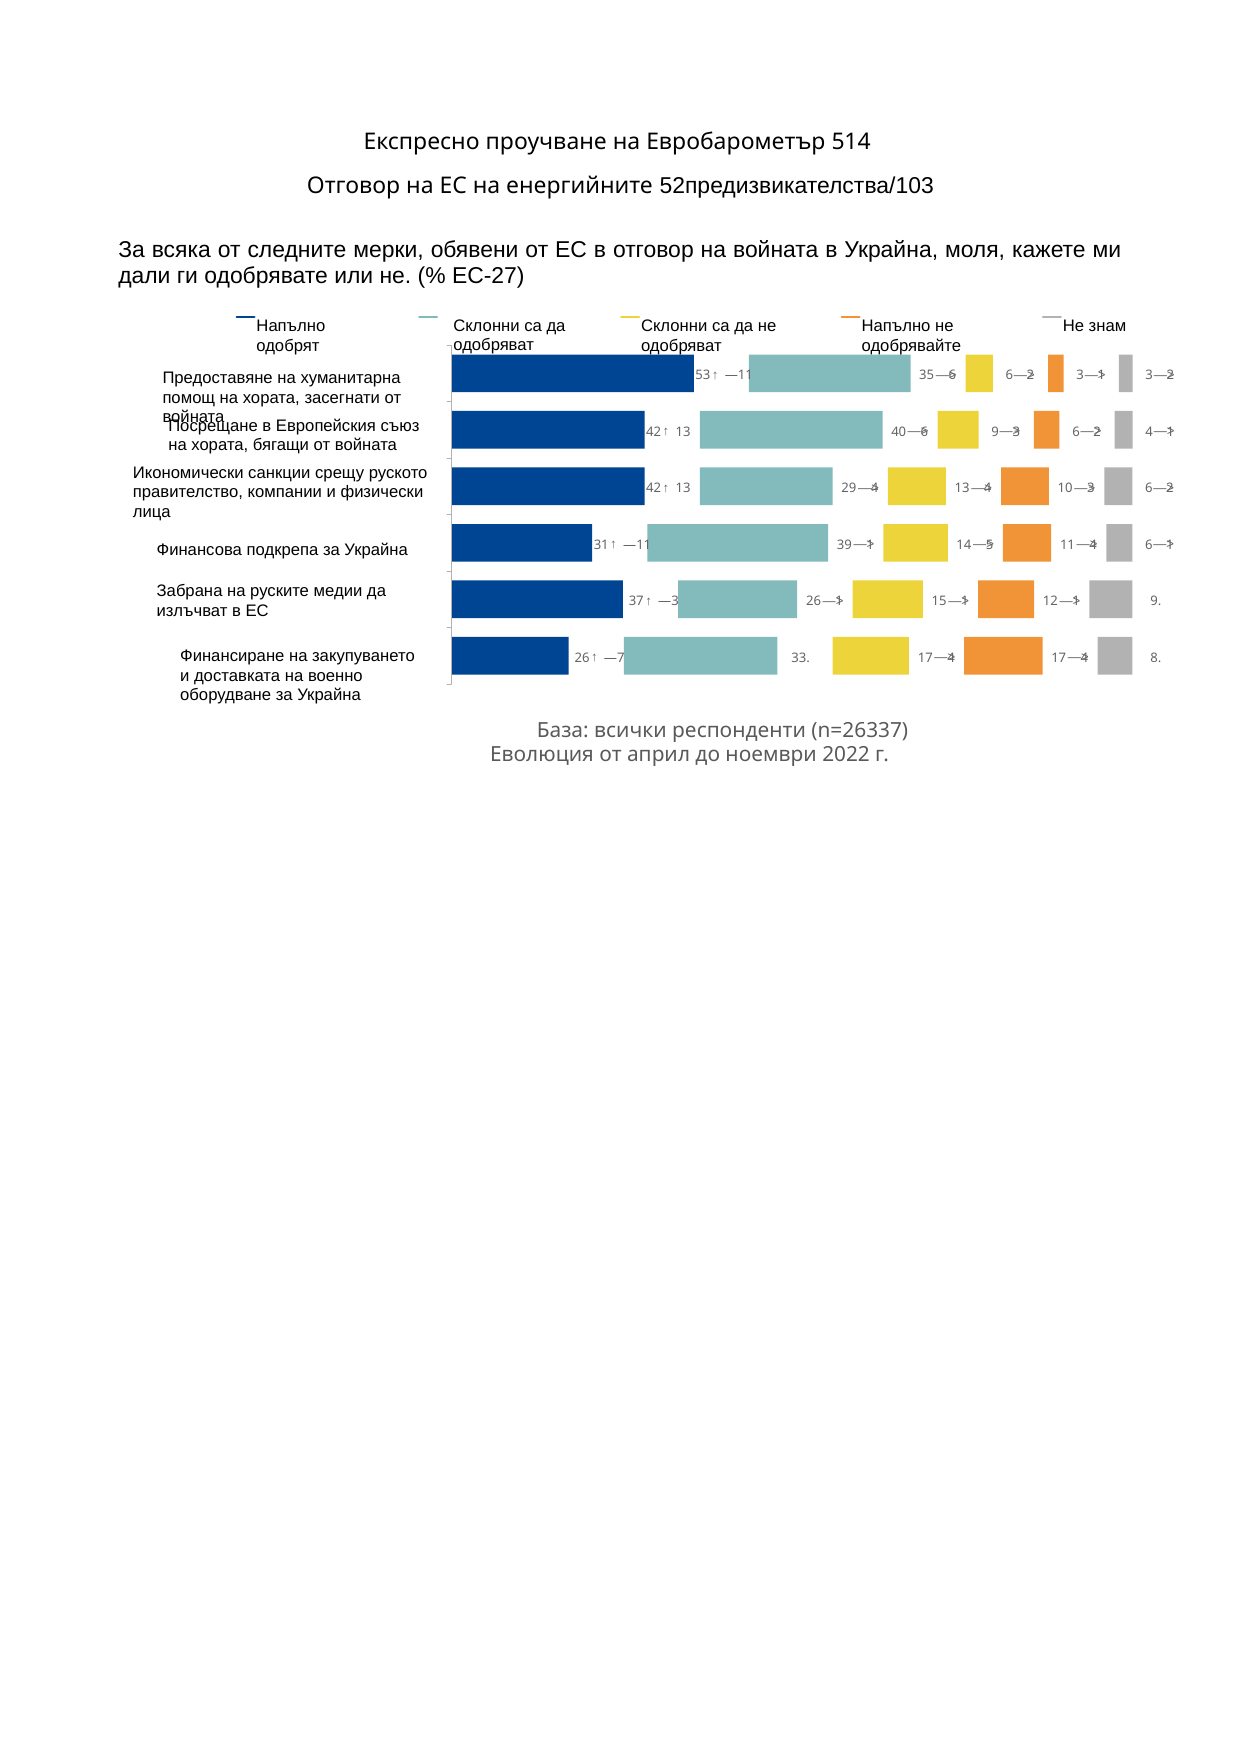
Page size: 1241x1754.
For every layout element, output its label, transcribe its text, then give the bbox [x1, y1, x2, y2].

text За всяка от следните мерки, обявени от ЕС в отговор на войната в Украйна, моля, кажете ми дали ги одобрявате или не. (% ЕС-27) [118, 236, 1122, 289]
